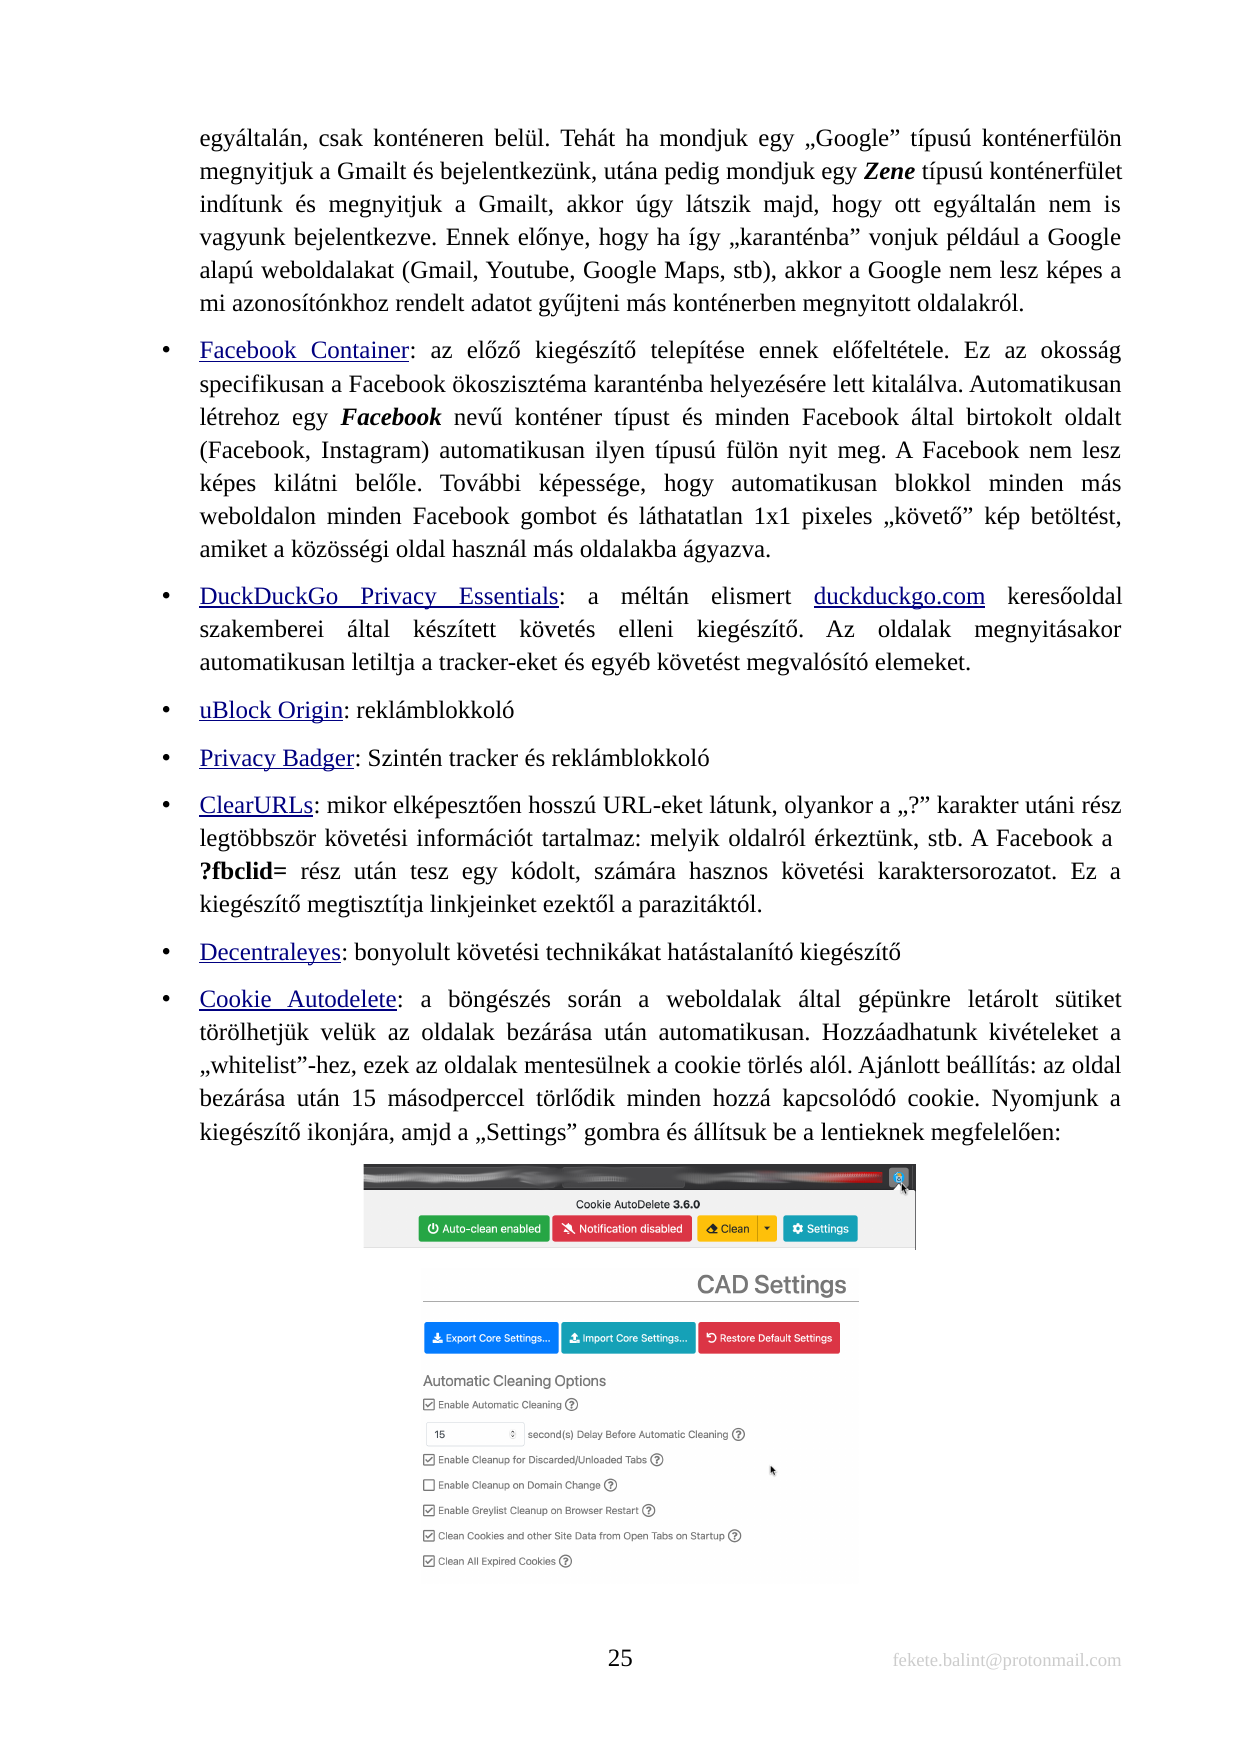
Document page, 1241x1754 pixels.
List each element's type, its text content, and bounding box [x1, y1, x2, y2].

list Facebook Container: az előző kiegészítő telepítése ennek előfeltétele. Ez az okosság specifikusan a Facebook ökoszisztéma karanténba helyezésére lett kitalálva. Automatikusan létrehoz egy Facebook nevű konténer típust és minden Facebook által birtokolt oldalt (Facebook, Instagram) automatikusan ilyen típusú fülön nyit meg. A Facebook nem lesz képes kilátni belőle. További képessége, hogy automatikusan blokkol minden más weboldalon minden Facebook gombot és láthatatlan 1x1 pixeles „követő” kép betöltést, amiket a közösségi oldal használ más oldalakba ágyazva. [162, 336, 1122, 562]
list uBlock Origin: reklámblokkoló [162, 695, 1122, 724]
list egyáltalán, csak konténeren belül. Tehát ha mondjuk egy „Google” típusú konténerfülön megnyitjuk a Gmailt és bejelentkezünk, utána pedig mondjuk egy Zene típusú konténerfület indítunk és megnyitjuk a Gmailt, akkor úgy látszik majd, hogy ott egyáltalán nem is vagyunk bejelentkezve. Ennek előnye, hogy ha így „karanténba” vonjuk például a Google alapú weboldalakat (Gmail, Youtube, Google Maps, stb), akkor a Google nem lesz képes a mi azonosítónkhoz rendelt adatot gyűjteni más konténerben megnyitott oldalakról. [162, 123, 1122, 317]
list Cookie Autodelete: a böngészés során a weboldalak által gépünkre letárolt sütiket törölhetjük velük az oldalak bezárása után automatikusan. Hozzáadhatunk kivételeket a „whitelist”-hez, ezek az oldalak mentesülnek a cookie törlés alól. Ajánlott beállítás: az oldal bezárása után 15 másodperccel törlődik minden hozzá kapcsolódó cookie. Nyomjunk a kiegészítő ikonjára, amjd a „Settings” gombra és állítsuk be a lentieknek megfelelően: [162, 984, 1122, 1145]
picture [420, 1268, 859, 1584]
picture [363, 1164, 916, 1250]
list Privacy Badger: Szintén tracker és reklámblokkoló [162, 743, 1122, 771]
list DuckDuckGo Privacy Essentials: a méltán elismert duckduckgo.com keresőoldal szakemberei által készített követés elleni kiegészítő. Az oldalak megnyitásakor automatikusan letiltja a tracker-eket és egyéb követést megvalósító elemeket. [162, 581, 1122, 676]
list ClearURLs: mikor elképesztően hosszú URL-eket látunk, olyankor a „?” karakter utáni rész legtöbbször követési információt tartalmaz: melyik oldalról érkeztünk, stb. A Facebook a ?fbclid= rész után tesz egy kódolt, számára hasznos követési karaktersorozatot. Ez a kiegészítő megtisztítja linkjeinket ezektől a parazitáktól. [162, 790, 1122, 918]
list Decentraleyes: bonyolult követési technikákat hatástalanító kiegészítő [162, 937, 1122, 966]
